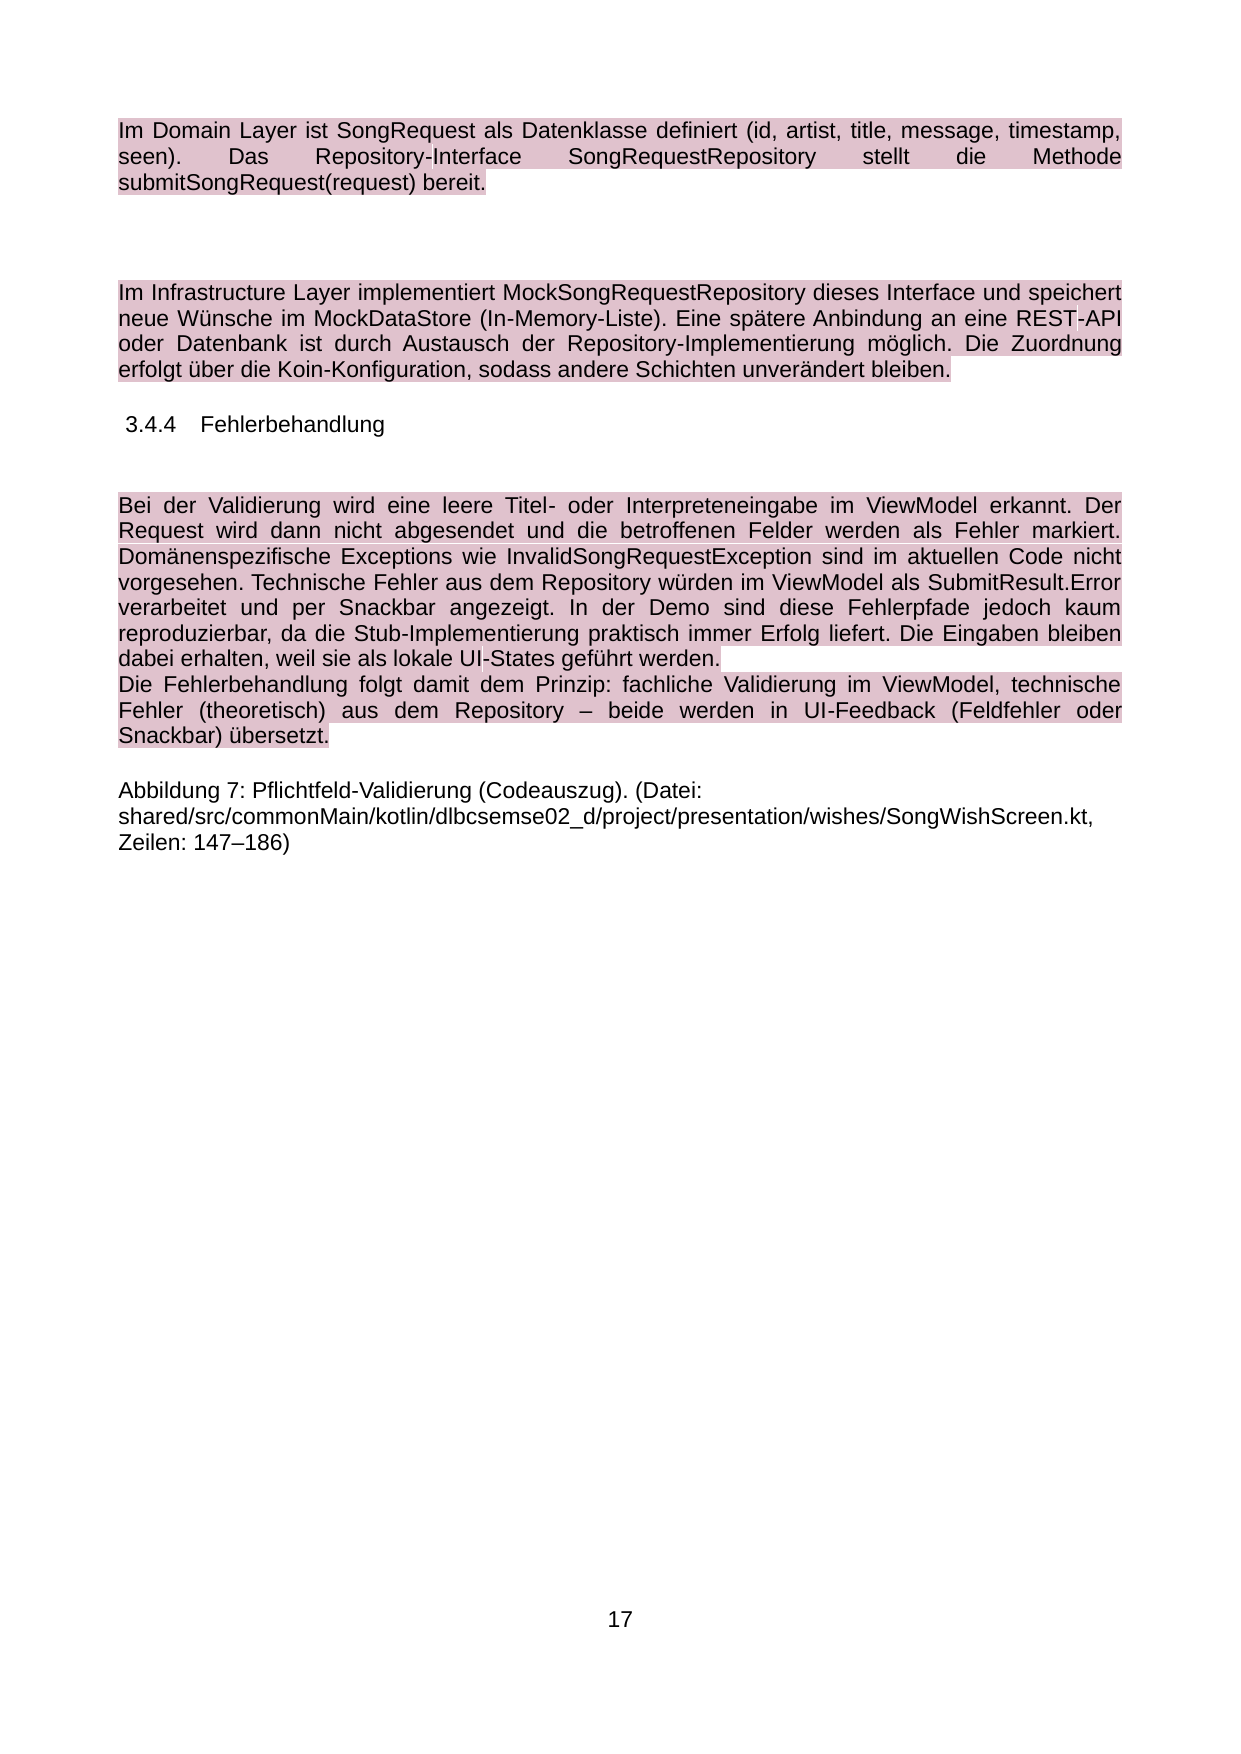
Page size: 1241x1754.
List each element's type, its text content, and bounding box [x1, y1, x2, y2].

text Abbildung 7: Pflichtfeld‑Validierung (Codeauszug). (Datei: shared/src/commonMain/kotlin/dlbcsemse02_d/project/presentation/wishes/SongWishScreen.kt, Zeilen: 147–186) [118, 778, 1122, 855]
text Im Infrastructure Layer implementiert MockSongRequestRepository dieses Interface und speichert neue Wünsche im MockDataStore (In‑Memory‑Liste). Eine spätere Anbindung an eine REST‑API oder Datenbank ist durch Austausch der Repository‑Implementierung möglich. Die Zuordnung erfolgt über die Koin‑Konfiguration, sodass andere Schichten unverändert bleiben. [118, 279, 1122, 382]
text Bei der Validierung wird eine leere Titel‑ oder Interpreteneingabe im ViewModel erkannt. Der Request wird dann nicht abgesendet und die betroffenen Felder werden als Fehler markiert. Domänenspezifische Exceptions wie InvalidSongRequestException sind im aktuellen Code nicht vorgesehen. Technische Fehler aus dem Repository würden im ViewModel als SubmitResult.Error verarbeitet und per Snackbar angezeigt. In der Demo sind diese Fehlerpfade jedoch kaum reproduzierbar, da die Stub‑Implementierung praktisch immer Erfolg liefert. Die Eingaben bleiben dabei erhalten, weil sie als lokale UI‑States geführt werden. Die Fehlerbehandlung folgt damit dem Prinzip: fachliche Validierung im ViewModel, technische Fehler (theoretisch) aus dem Repository – beide werden in UI‑Feedback (Feldfehler oder Snackbar) übersetzt. [118, 492, 1122, 748]
text Im Domain Layer ist SongRequest als Datenklasse definiert (id, artist, title, message, timestamp, seen). Das Repository‑Interface SongRequestRepository stellt die Methode submitSongRequest(request) bereit. [118, 118, 1122, 195]
subtitle Fehlerbehandlung [125, 412, 1122, 463]
